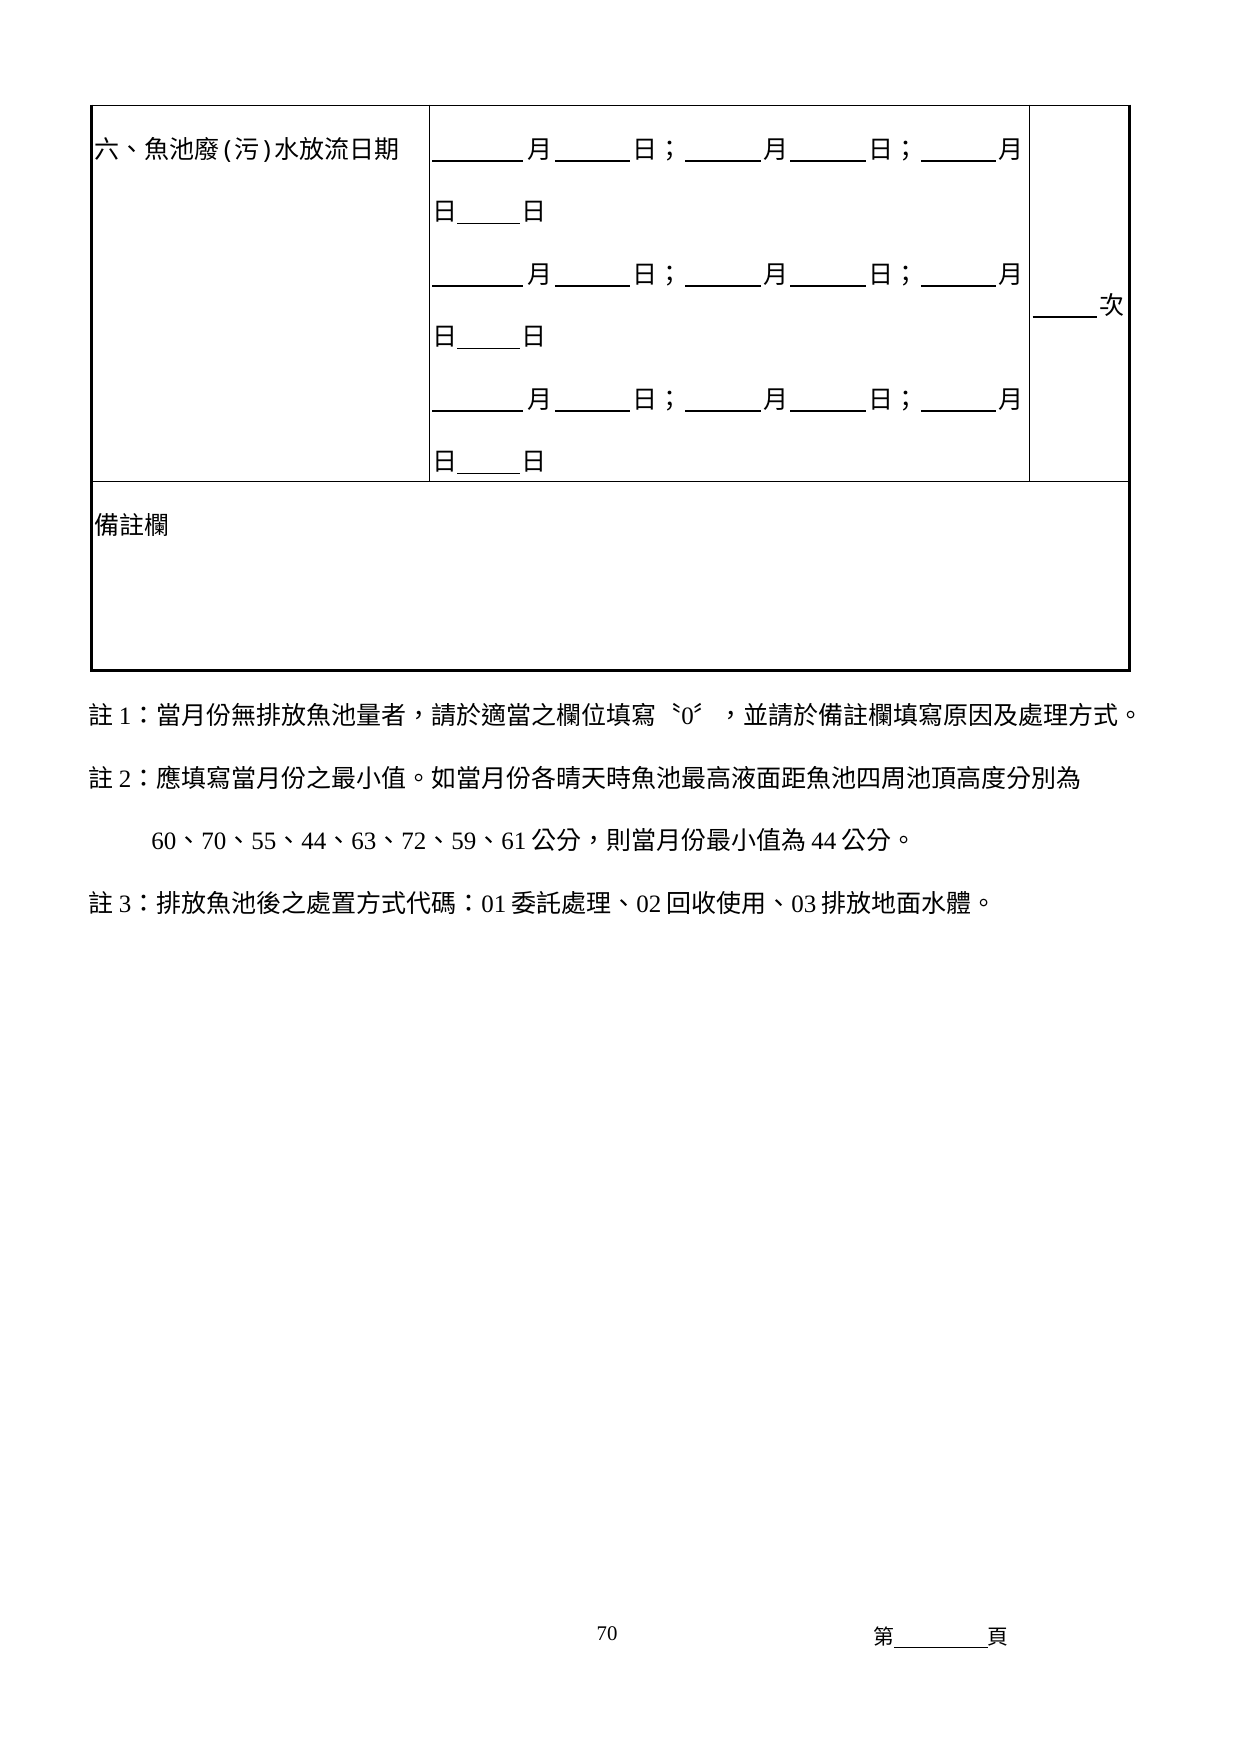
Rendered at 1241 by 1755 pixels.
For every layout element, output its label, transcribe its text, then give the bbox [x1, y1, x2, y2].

text 註3：排放魚池後之處置方式代碼：01委託處理、02回收使用、03排放地面水體。 [89, 860, 1125, 922]
table_cell 備註欄 [93, 482, 1128, 669]
text 註1：當月份無排放魚池量者，請於適當之欄位填寫〝0〞，並請於備註欄填寫原因及處理方式。 [89, 672, 1125, 735]
table_cell 次 [1030, 106, 1128, 481]
table_cell 月 日； 月 日； 月 日 日 月 日； 月 日； 月 日 日 月 日； 月 日； 月 日 日 [430, 106, 1029, 481]
text 註2：應填寫當月份之最小值。如當月份各晴天時魚池最高液面距魚池四周池頂高度分別為60、70、55、44、63、72、59、61公分，則當月份最小值為44公分。 [89, 735, 1122, 860]
table_cell 六、魚池廢(污)水放流日期 [93, 106, 429, 481]
